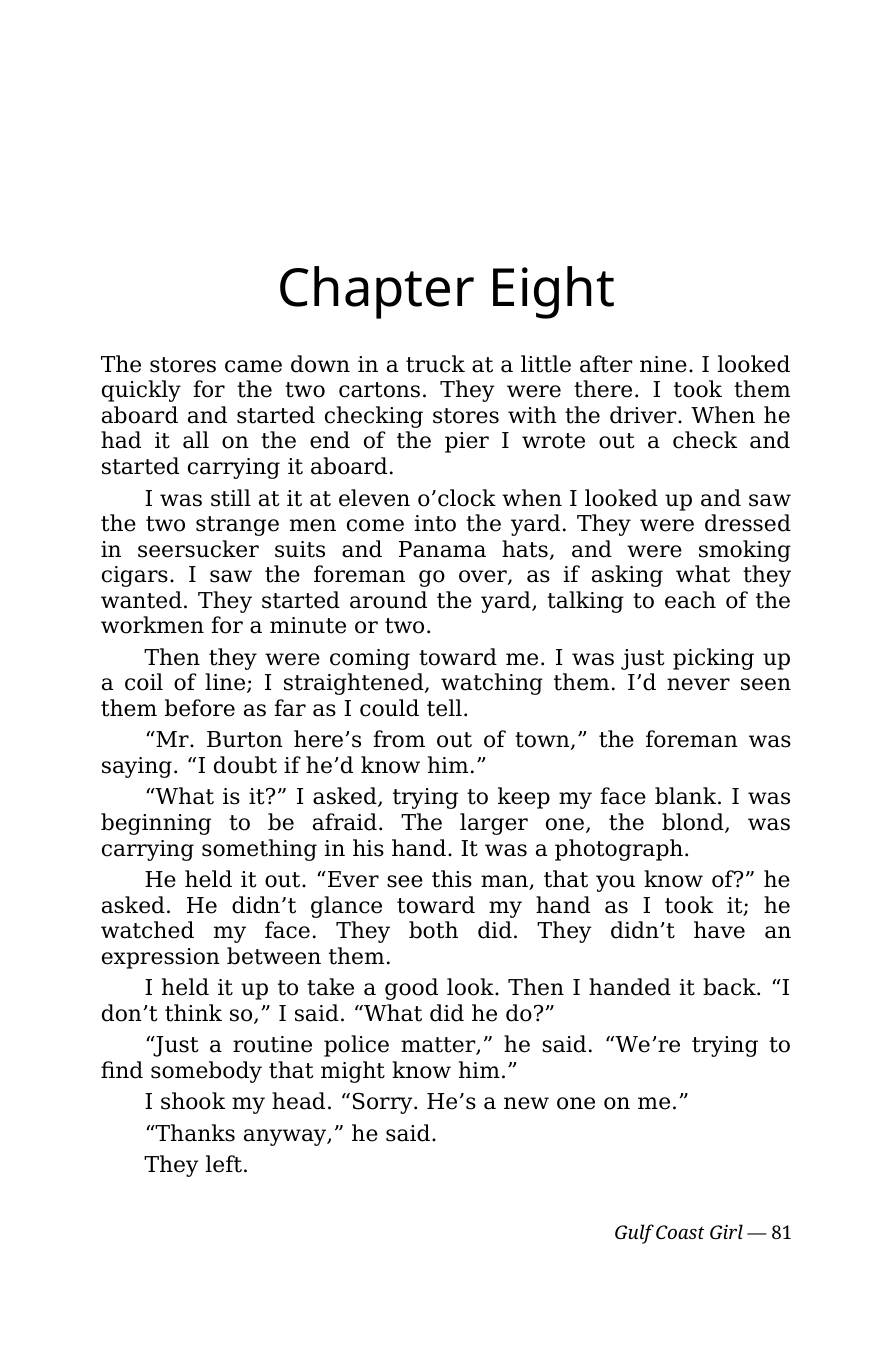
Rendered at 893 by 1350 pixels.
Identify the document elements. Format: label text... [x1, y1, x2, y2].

text I held it up to take a good look. Then I handed it back. “I don’t think so,” I said. “What did he do?” [101, 975, 792, 1026]
text “Mr. Burton here’s from out of town,” the foreman was saying. “I doubt if he’d know him.” [101, 727, 792, 778]
text “What is it?” I asked, trying to keep my face blank. I was beginning to be afraid. The larger one, the blond, was carrying something in his hand. It was a photograph. [101, 784, 792, 861]
subtitle Chapter Eight [101, 251, 792, 322]
text “Just a routine police matter,” he said. “We’re trying to find somebody that might know him.” [101, 1032, 792, 1083]
text He held it out. “Ever see this man, that you know of?” he asked. He didn’t glance toward my hand as I took it; he watched my face. They both did. They didn’t have an expression between them. [101, 867, 792, 969]
text They left. [101, 1153, 792, 1178]
text “Thanks anyway,” he said. [101, 1121, 792, 1147]
text I was still at it at eleven o’clock when I looked up and saw the two strange men come into the yard. They were dressed in seersucker suits and Panama hats, and were smoking cigars. I saw the foreman go over, as if asking what they wanted. They started around the yard, talking to each of the workmen for a minute or two. [101, 486, 792, 639]
text Then they were coming toward me. I was just picking up a coil of line; I straightened, watching them. I’d never seen them before as far as I could tell. [101, 645, 792, 721]
text The stores came down in a truck at a little after nine. I looked quickly for the two cartons. They were there. I took them aboard and started checking stores with the driver. When he had it all on the end of the pier I wrote out a check and started carrying it aboard. [101, 352, 792, 480]
text I shook my head. “Sorry. He’s a new one on me.” [101, 1089, 792, 1115]
